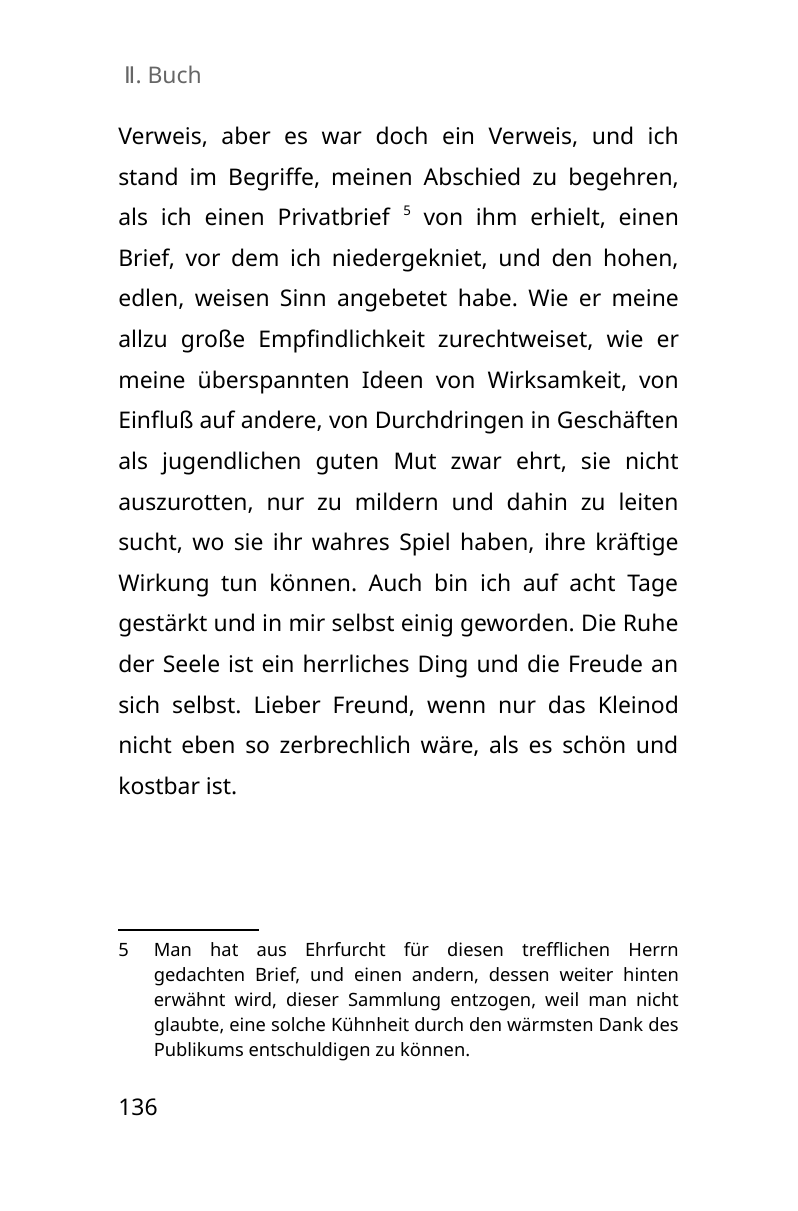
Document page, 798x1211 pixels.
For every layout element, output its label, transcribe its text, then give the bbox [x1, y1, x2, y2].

text Man hat aus Ehrfurcht für diesen trefflichen Herrn gedachten Brief, und einen andern, dessen weiter hinten erwähnt wird, dieser Sammlung entzogen, weil man nicht glaubte, eine solche Kühnheit durch den wärmsten Dank des Publikums entschuldigen zu können. [118, 936, 679, 1061]
text Verweis, aber es war doch ein Verweis, und ich stand im Begriffe, meinen Abschied zu begehren, als ich einen Privatbrief von ihm erhielt, einen Brief, vor dem ich niedergekniet, und den hohen, edlen, weisen Sinn angebetet habe. Wie er meine allzu große Empfindlichkeit zurechtweiset, wie er meine überspannten Ideen von Wirksamkeit, von Einfluß auf andere, von Durchdringen in Geschäften als jugendlichen guten Mut zwar ehrt, sie nicht auszurotten, nur zu mildern und dahin zu leiten sucht, wo sie ihr wahres Spiel haben, ihre kräftige Wirkung tun können. Auch bin ich auf acht Tage gestärkt und in mir selbst einig geworden. Die Ruhe der Seele ist ein herrliches Ding und die Freude an sich selbst. Lieber Freund, wenn nur das Kleinod nicht eben so zerbrechlich wäre, als es schön und kostbar ist. [118, 120, 679, 801]
